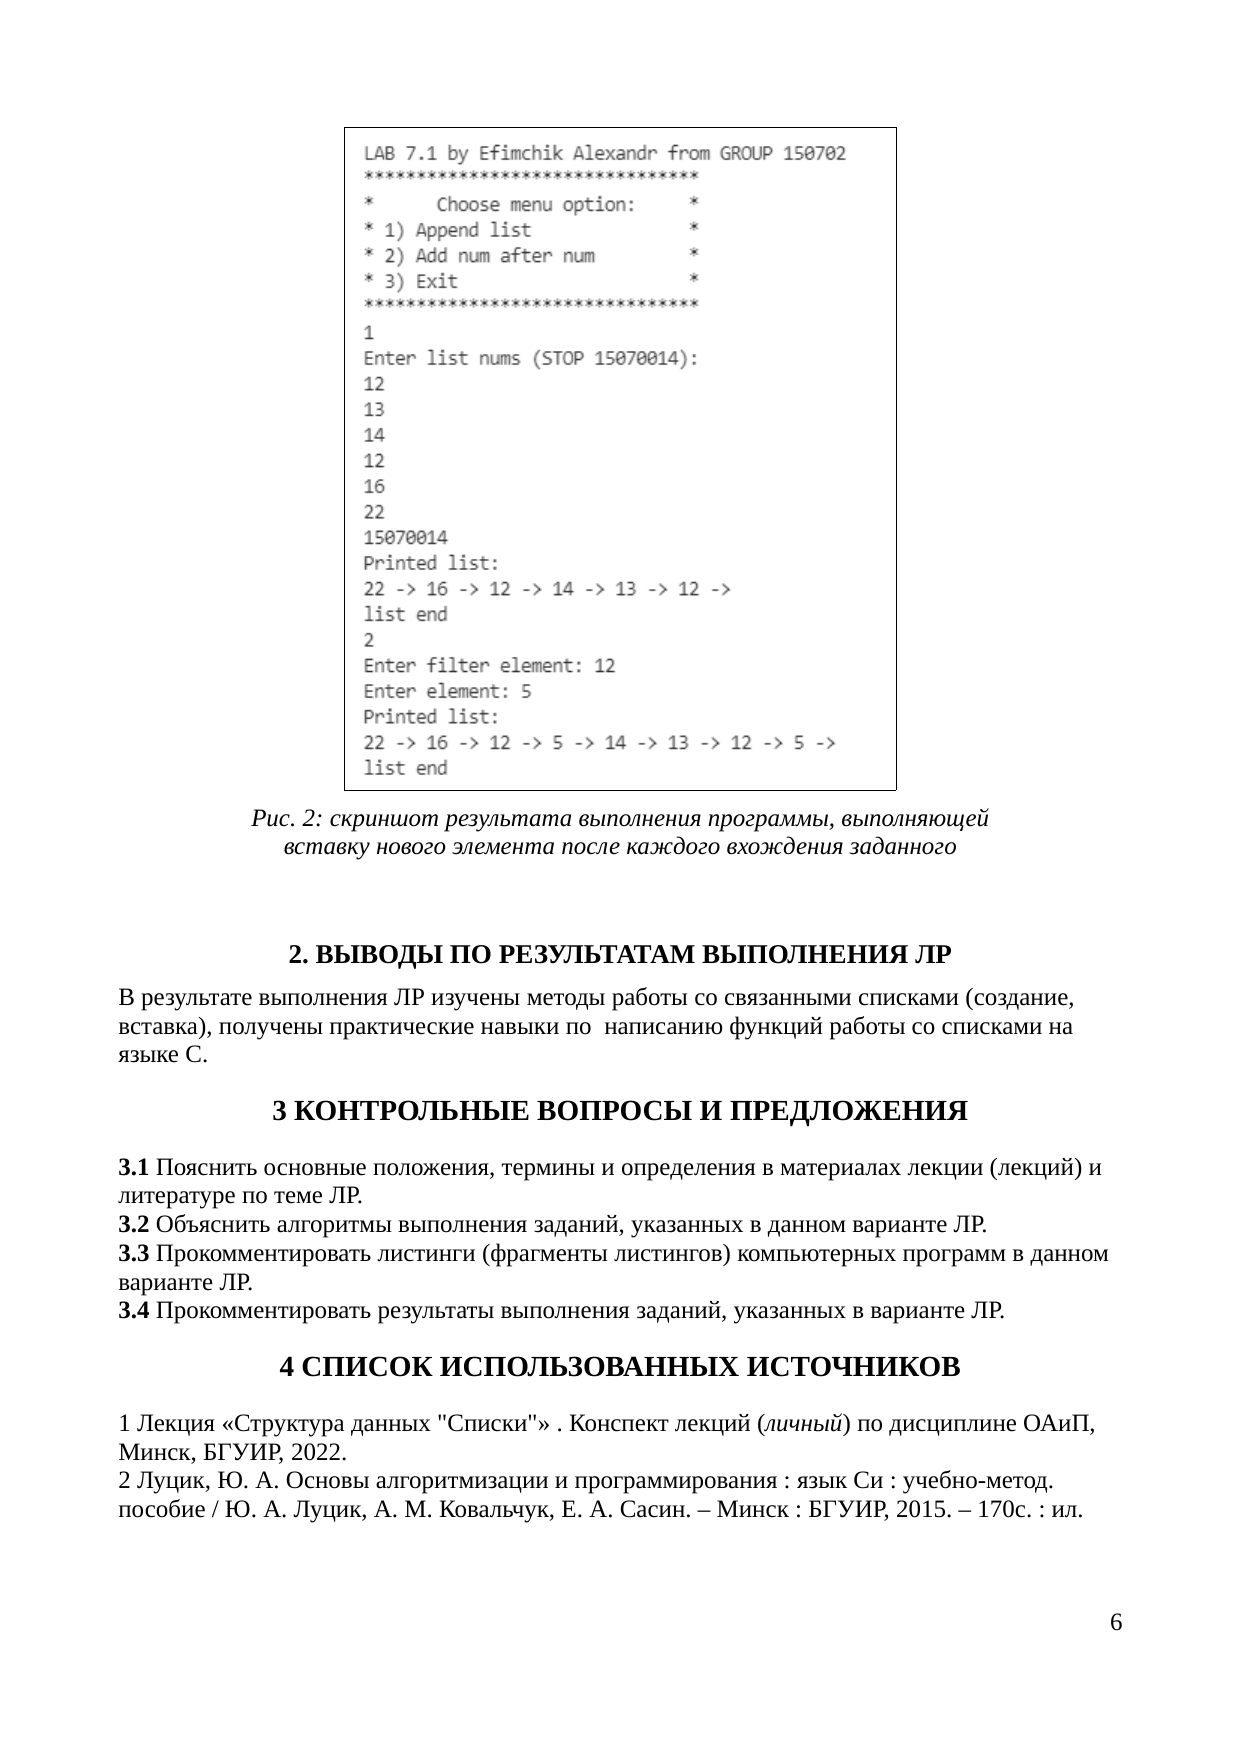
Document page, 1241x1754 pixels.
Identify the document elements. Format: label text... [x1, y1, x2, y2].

text Рис. 2: скриншот результата выполнения программы, выполняющей вставку нового элемента после каждого вхождения заданного [250, 131, 990, 860]
text 1 Лекция «Структура данных "Списки"» . Конспект лекций (личный) по дисциплине ОАиП, Минск, БГУИР, 2022. [118, 1408, 1122, 1465]
text 2 Луцик, Ю. А. Основы алгоритмизации и программирования : язык Си : учебно-метод. пособие / Ю. А. Луцик, А. М. Ковальчук, Е. А. Сасин. – Минск : БГУИР, 2015. – 170с. : ил. [118, 1465, 1122, 1523]
subtitle 4 СПИСОК ИСПОЛЬЗОВАННЫХ ИСТОЧНИКОВ [118, 1349, 1122, 1383]
text В результате выполнения ЛР изучены методы работы со связанными списками (создание, вставка), получены практические навыки по написанию функций работы со списками на языке C. [118, 982, 1122, 1068]
text 3.4 Прокомментировать результаты выполнения заданий, указанных в варианте ЛР. [118, 1296, 1122, 1324]
picture [356, 139, 884, 778]
subtitle 3 КОНТРОЛЬНЫЕ ВОПРОСЫ И ПРЕДЛОЖЕНИЯ [118, 1093, 1122, 1127]
text 3.3 Прокомментировать листинги (фрагменты листингов) компьютерных программ в данном варианте ЛР. [118, 1238, 1122, 1296]
text [345, 128, 896, 790]
text 3.1 Пояснить основные положения, термины и определения в материалах лекции (лекций) и литературе по теме ЛР. [118, 1152, 1122, 1209]
subtitle 2. ВЫВОДЫ ПО РЕЗУЛЬТАТАМ ВЫПОЛНЕНИЯ ЛР [118, 938, 1122, 969]
text 3.2 Объяснить алгоритмы выполнения заданий, указанных в данном варианте ЛР. [118, 1209, 1122, 1238]
